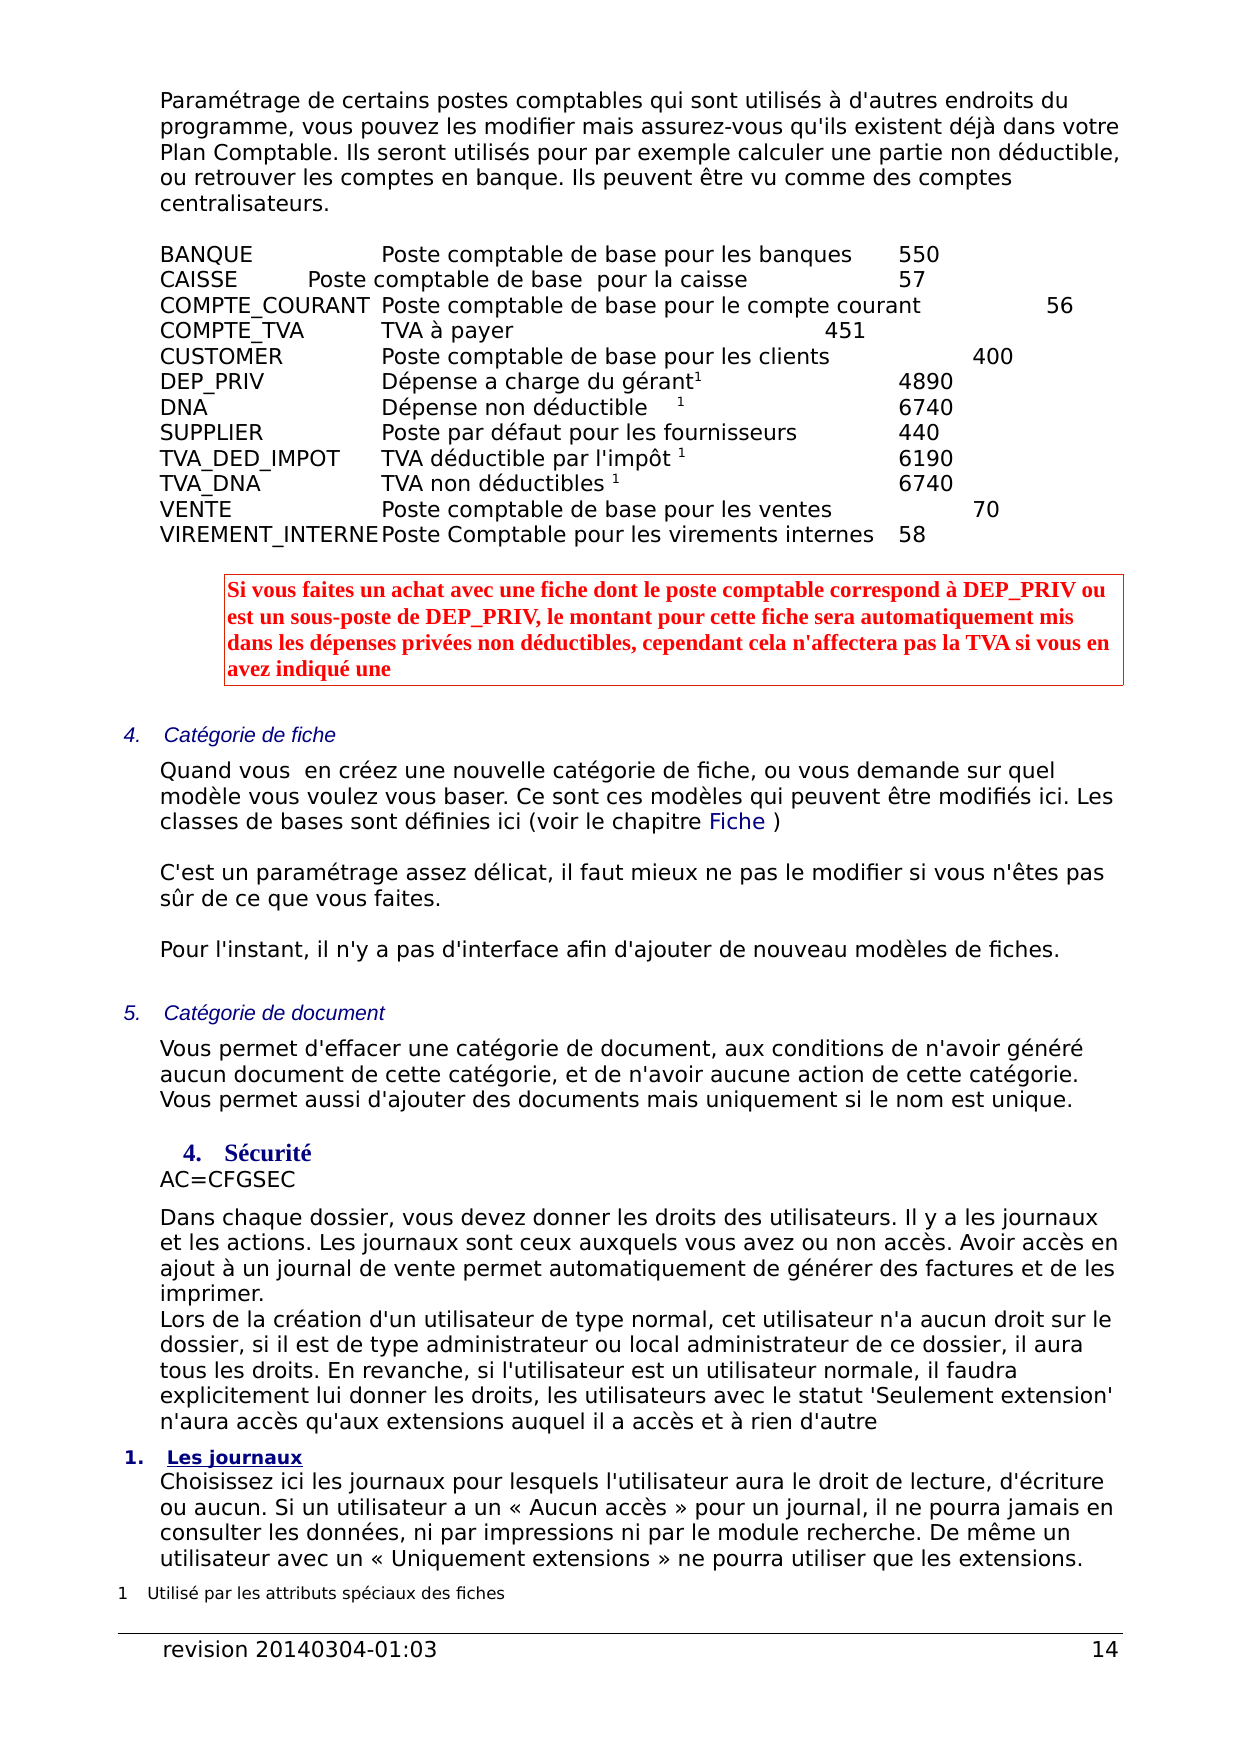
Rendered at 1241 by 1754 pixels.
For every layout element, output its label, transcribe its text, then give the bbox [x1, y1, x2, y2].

text VENTE Poste comptable de base pour les ventes 70 [159, 497, 1123, 522]
text COMPTE_COURANT Poste comptable de base pour le compte courant 56 [159, 293, 1123, 318]
text Si vous faites un achat avec une fiche dont le poste comptable correspond à DEP_PRIV ou est un sous-poste de DEP_PRIV, le montant pour cette fiche sera automatiquement mis dans les dépenses privées non déductibles, cependant cela n'affectera pas la TVA si vous en avez indiqué une [225, 575, 1123, 685]
text AC=CFGSEC [159, 1167, 1123, 1192]
text Pour l'instant, il n'y a pas d'interface afin d'ajouter de nouveau modèles de fiches. [159, 937, 1123, 963]
text CAISSE Poste comptable de base pour la caisse 57 [159, 267, 1123, 293]
text Paramétrage de certains postes comptables qui sont utilisés à d'autres endroits du programme, vous pouvez les modifier mais assurez-vous qu'ils existent déjà dans votre Plan Comptable. Ils seront utilisés pour par exemple calculer une partie non déductible, ou retrouver les comptes en banque. Ils peuvent être vu comme des comptes centralisateurs. [159, 88, 1123, 216]
text C'est un paramétrage assez délicat, il faut mieux ne pas le modifier si vous n'êtes pas sûr de ce que vous faites. [159, 861, 1123, 912]
text Vous permet d'effacer une catégorie de document, aux conditions de n'avoir généré aucun document de cette catégorie, et de n'avoir aucune action de cette catégorie. [159, 1036, 1123, 1087]
text Lors de la création d'un utilisateur de type normal, cet utilisateur n'a aucun droit sur le dossier, si il est de type administrateur ou local administrateur de ce dossier, il aura tous les droits. En revanche, si l'utilisateur est un utilisateur normale, il faudra explicitement lui donner les droits, les utilisateurs avec le statut 'Seulement extension' n'aura accès qu'aux extensions auquel il a accès et à rien d'autre [159, 1307, 1123, 1435]
text DNA Dépense non déductible 1 6740 [159, 395, 1123, 420]
text Vous permet aussi d'ajouter des documents mais uniquement si le nom est unique. [159, 1087, 1123, 1113]
text BANQUE Poste comptable de base pour les banques 550 [159, 242, 1123, 267]
text DEP_PRIV Dépense a charge du gérant 4890 [159, 369, 1123, 395]
text COMPTE_TVA TVA à payer 451 [159, 318, 1123, 344]
text VIREMENT_INTERNE Poste Comptable pour les virements internes 58 [159, 522, 1123, 548]
text CUSTOMER Poste comptable de base pour les clients 400 [159, 344, 1123, 369]
text TVA_DED_IMPOT TVA déductible par l'impôt 1 6190 [159, 446, 1123, 471]
subtitle Les journaux [117, 1447, 1123, 1469]
text Dans chaque dossier, vous devez donner les droits des utilisateurs. Il y a les journaux et les actions. Les journaux sont ceux auxquels vous avez ou non accès. Avoir accès en ajout à un journal de vente permet automatiquement de générer des factures et de les imprimer. [159, 1205, 1123, 1307]
subtitle Catégorie de document [117, 1000, 1123, 1024]
text Choisissez ici les journaux pour lesquels l'utilisateur aura le droit de lecture, d'écriture ou aucun. Si un utilisateur a un « Aucun accès » pour un journal, il ne pourra jamais en consulter les données, ni par impressions ni par le module recherche. De même un utilisateur avec un « Uniquement extensions » ne pourra utiliser que les extensions. [159, 1469, 1123, 1571]
text TVA_DNA TVA non déductibles 1 6740 [159, 471, 1123, 497]
text Quand vous en créez une nouvelle catégorie de fiche, ou vous demande sur quel modèle vous voulez vous baser. Ce sont ces modèles qui peuvent être modifiés ici. Les classes de bases sont définies ici (voir le chapitre Fiche ) [159, 758, 1123, 835]
subtitle Sécurité [177, 1138, 1123, 1167]
subtitle Catégorie de fiche [117, 722, 1123, 747]
text Utilisé par les attributs spéciaux des fiches [117, 1584, 1123, 1603]
text SUPPLIER Poste par défaut pour les fournisseurs 440 [159, 420, 1123, 446]
